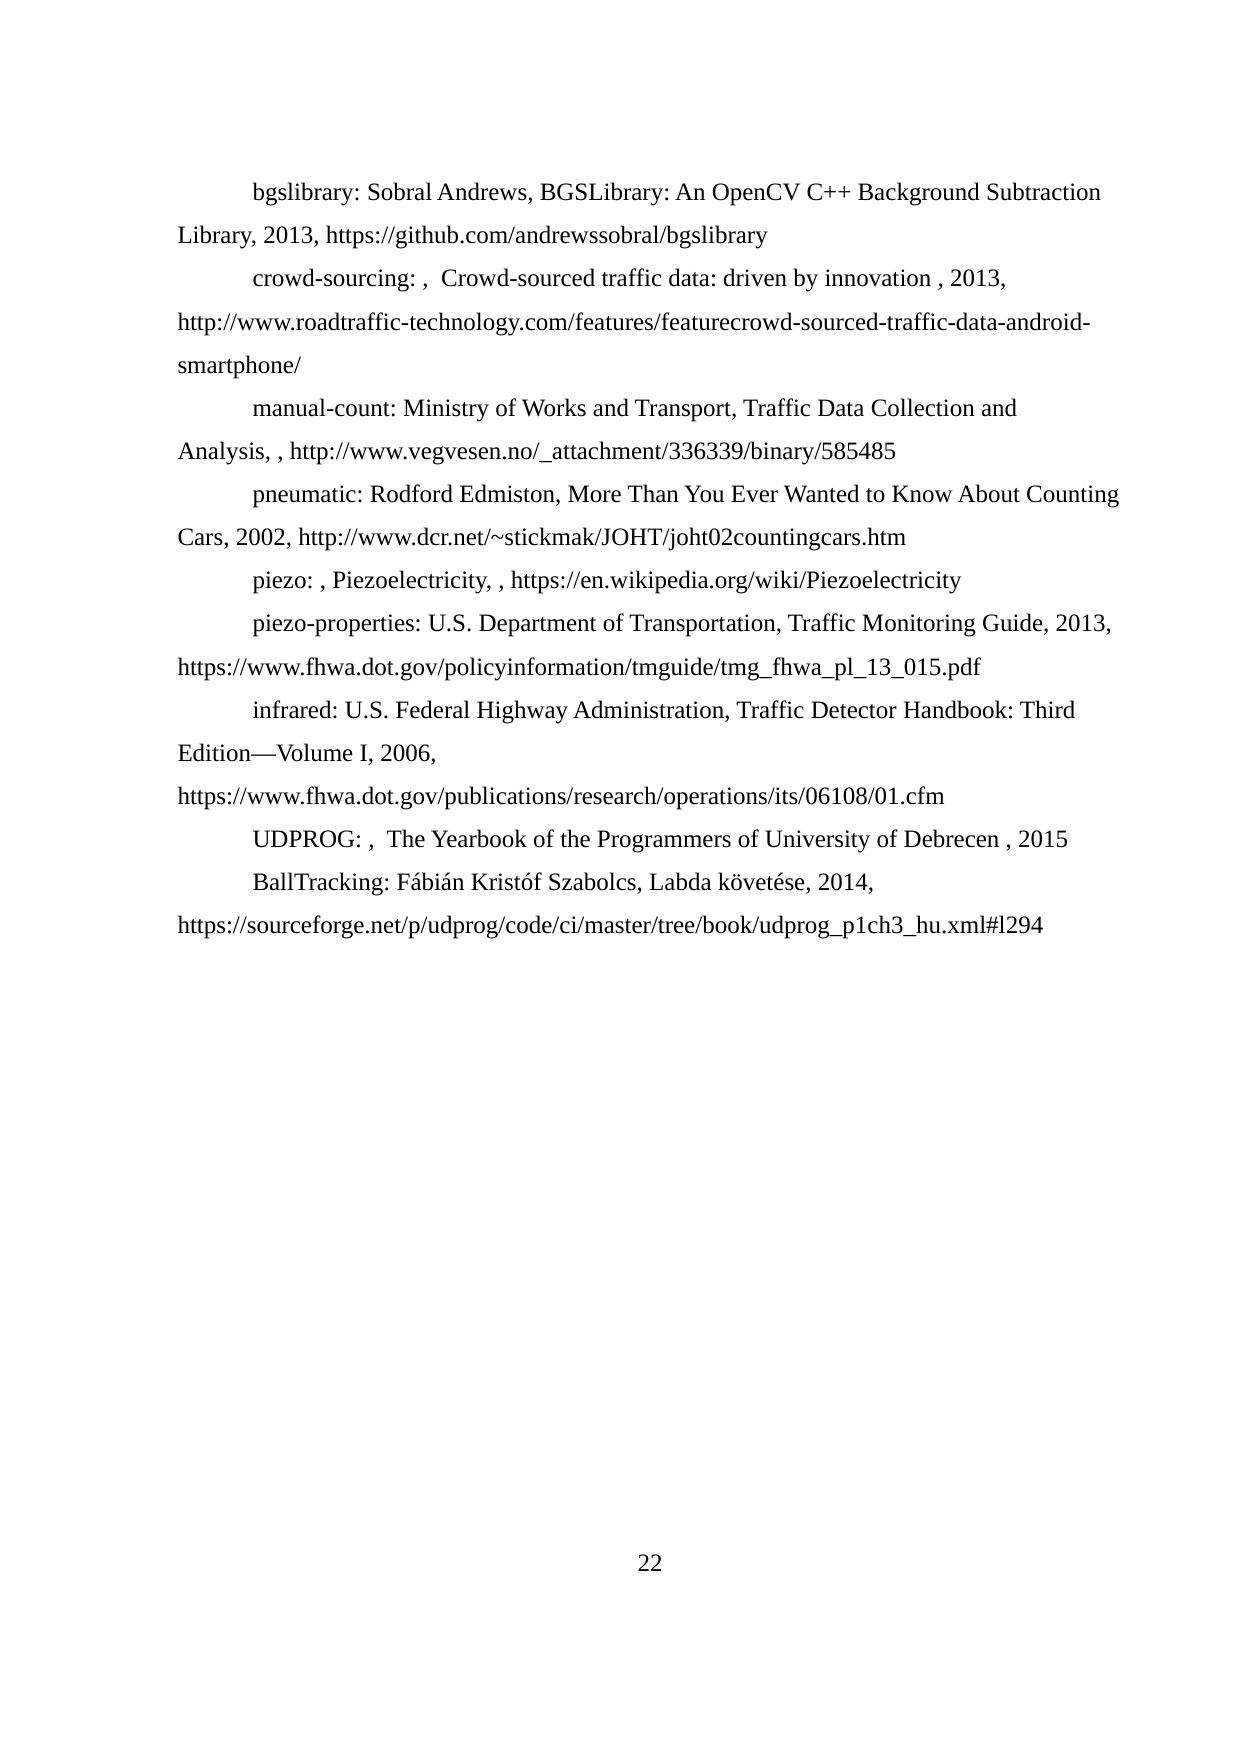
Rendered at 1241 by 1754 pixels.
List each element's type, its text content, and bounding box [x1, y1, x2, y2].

text piezo-properties: U.S. Department of Transportation, Traffic Monitoring Guide, 2013, https://www.fhwa.dot.gov/policyinformation/tmguide/tmg_fhwa_pl_13_015.pdf [177, 608, 1122, 680]
text crowd-sourcing: , Crowd-sourced traffic data: driven by innovation , 2013, http://www.roadtraffic-technology.com/features/featurecrowd-sourced-traffic-data-android-smartphone/ [177, 263, 1122, 378]
text bgslibrary: Sobral Andrews, BGSLibrary: An OpenCV C++ Background Subtraction Library, 2013, https://github.com/andrewssobral/bgslibrary [177, 177, 1122, 249]
text piezo: , Piezoelectricity, , https://en.wikipedia.org/wiki/Piezoelectricity [177, 565, 1122, 594]
text pneumatic: Rodford Edmiston, More Than You Ever Wanted to Know About Counting Cars, 2002, http://www.dcr.net/~stickmak/JOHT/joht02countingcars.htm [177, 479, 1122, 551]
text BallTracking: Fábián Kristóf Szabolcs, Labda követése, 2014, https://sourceforge.net/p/udprog/code/ci/master/tree/book/udprog_p1ch3_hu.xml#l294 [177, 867, 1122, 939]
text infrared: U.S. Federal Highway Administration, Traffic Detector Handbook: Third Edition—Volume I, 2006, https://www.fhwa.dot.gov/publications/research/operations/its/06108/01.cfm [177, 695, 1122, 810]
text manual-count: Ministry of Works and Transport, Traffic Data Collection and Analysis, , http://www.vegvesen.no/_attachment/336339/binary/585485 [177, 393, 1122, 465]
text UDPROG: , The Yearbook of the Programmers of University of Debrecen , 2015 [177, 824, 1122, 853]
